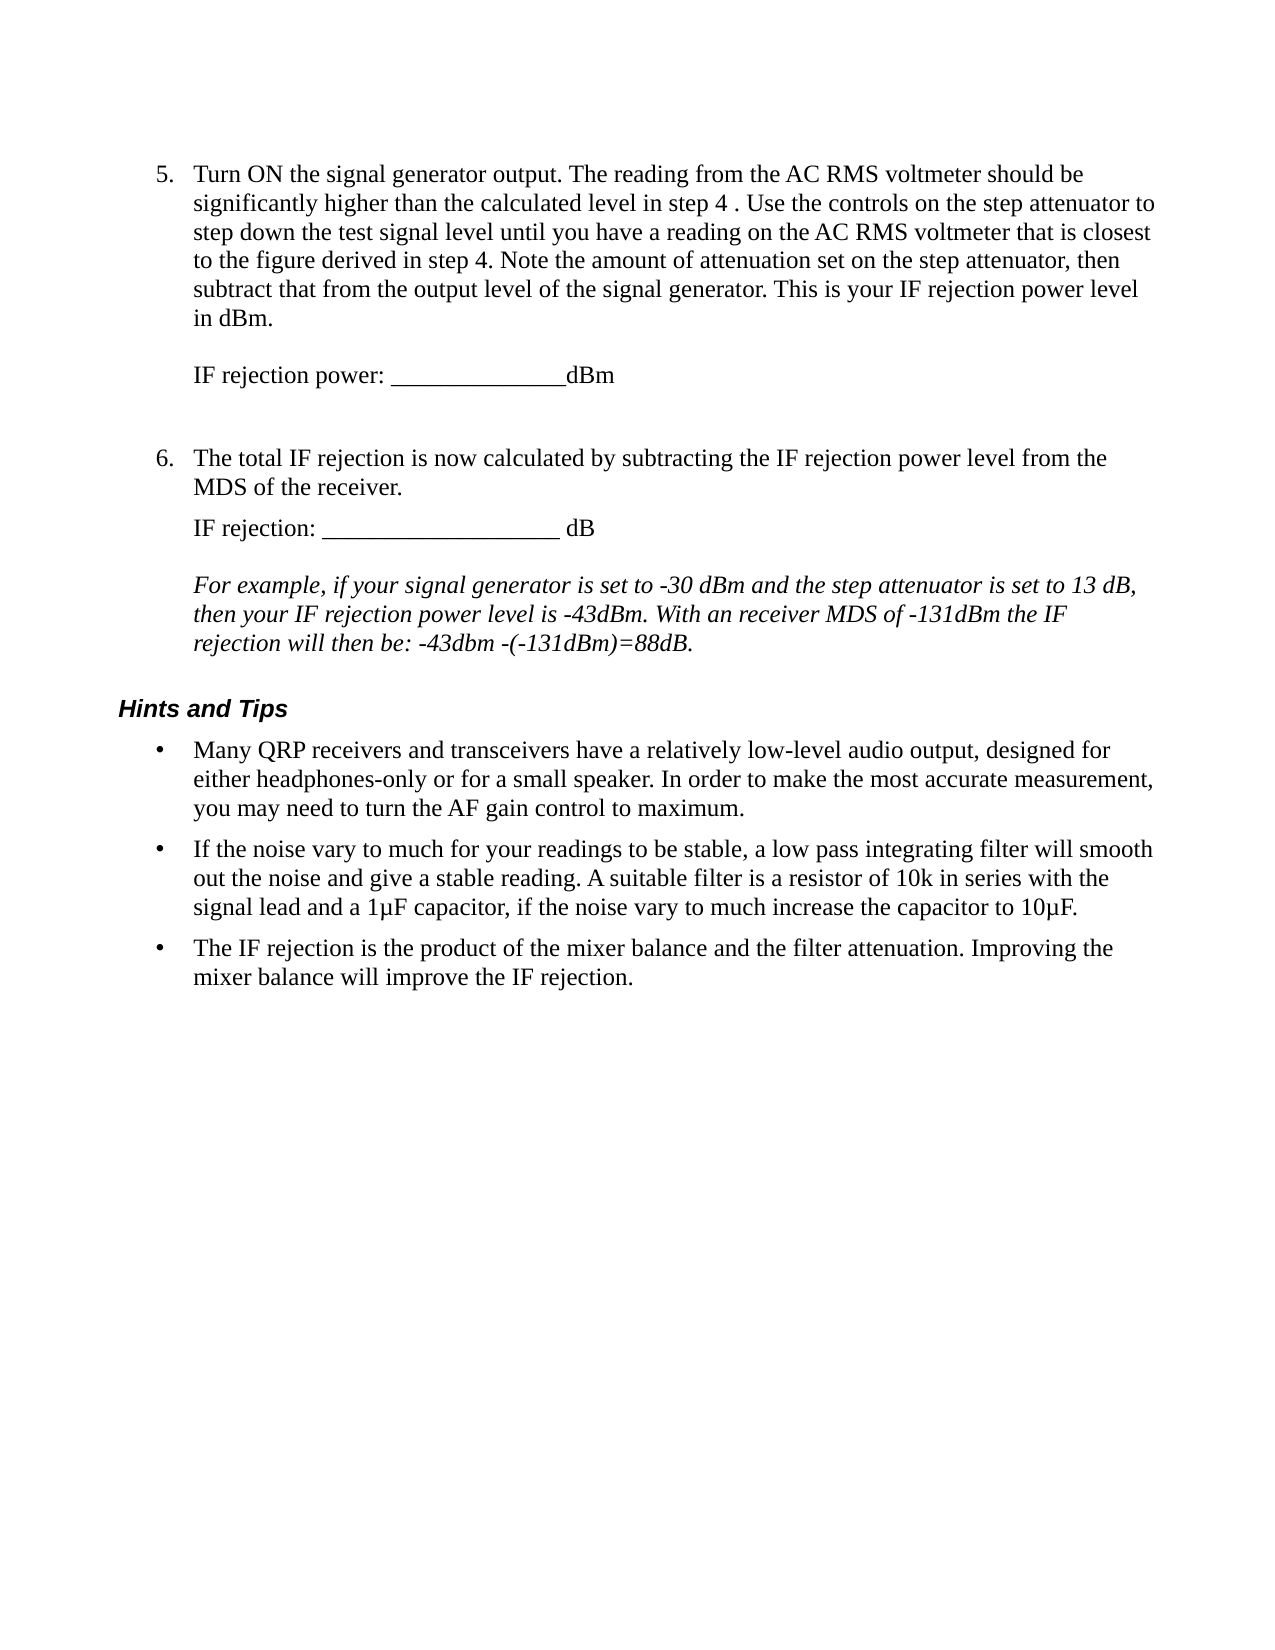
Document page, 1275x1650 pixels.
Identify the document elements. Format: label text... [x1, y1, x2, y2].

list Many QRP receivers and transceivers have a relatively low-level audio output, designed for either headphones-only or for a small speaker. In order to make the most accurate measurement, you may need to turn the AF gain control to maximum. [156, 735, 1157, 822]
list The IF rejection is the product of the mixer balance and the filter attenuation. Improving the mixer balance will improve the IF rejection. [156, 933, 1157, 990]
subtitle Hints and Tips [118, 694, 1157, 723]
list Turn ON the signal generator output. The reading from the AC RMS voltmeter should be significantly higher than the calculated level in step 4 . Use the controls on the step attenuator to step down the test signal level until you have a reading on the AC RMS voltmeter that is closest to the figure derived in step 4. Note the amount of attenuation set on the step attenuator, then subtract that from the output level of the signal generator. This is your IF rejection power level in dBm. IF rejection power: ______________dBm [156, 159, 1157, 389]
list IF rejection: ___________________ dB For example, if your signal generator is set to -30 dBm and the step attenuator is set to 13 dB, then your IF rejection power level is -43dBm. With an receiver MDS of -131dBm the IF rejection will then be: -43dbm -(-131dBm)=88dB. [156, 513, 1157, 657]
list If the noise vary to much for your readings to be stable, a low pass integrating filter will smooth out the noise and give a stable reading. A suitable filter is a resistor of 10k in series with the signal lead and a 1µF capacitor, if the noise vary to much increase the capacitor to 10µF. [156, 834, 1157, 920]
list The total IF rejection is now calculated by subtracting the IF rejection power level from the MDS of the receiver. [156, 443, 1157, 501]
